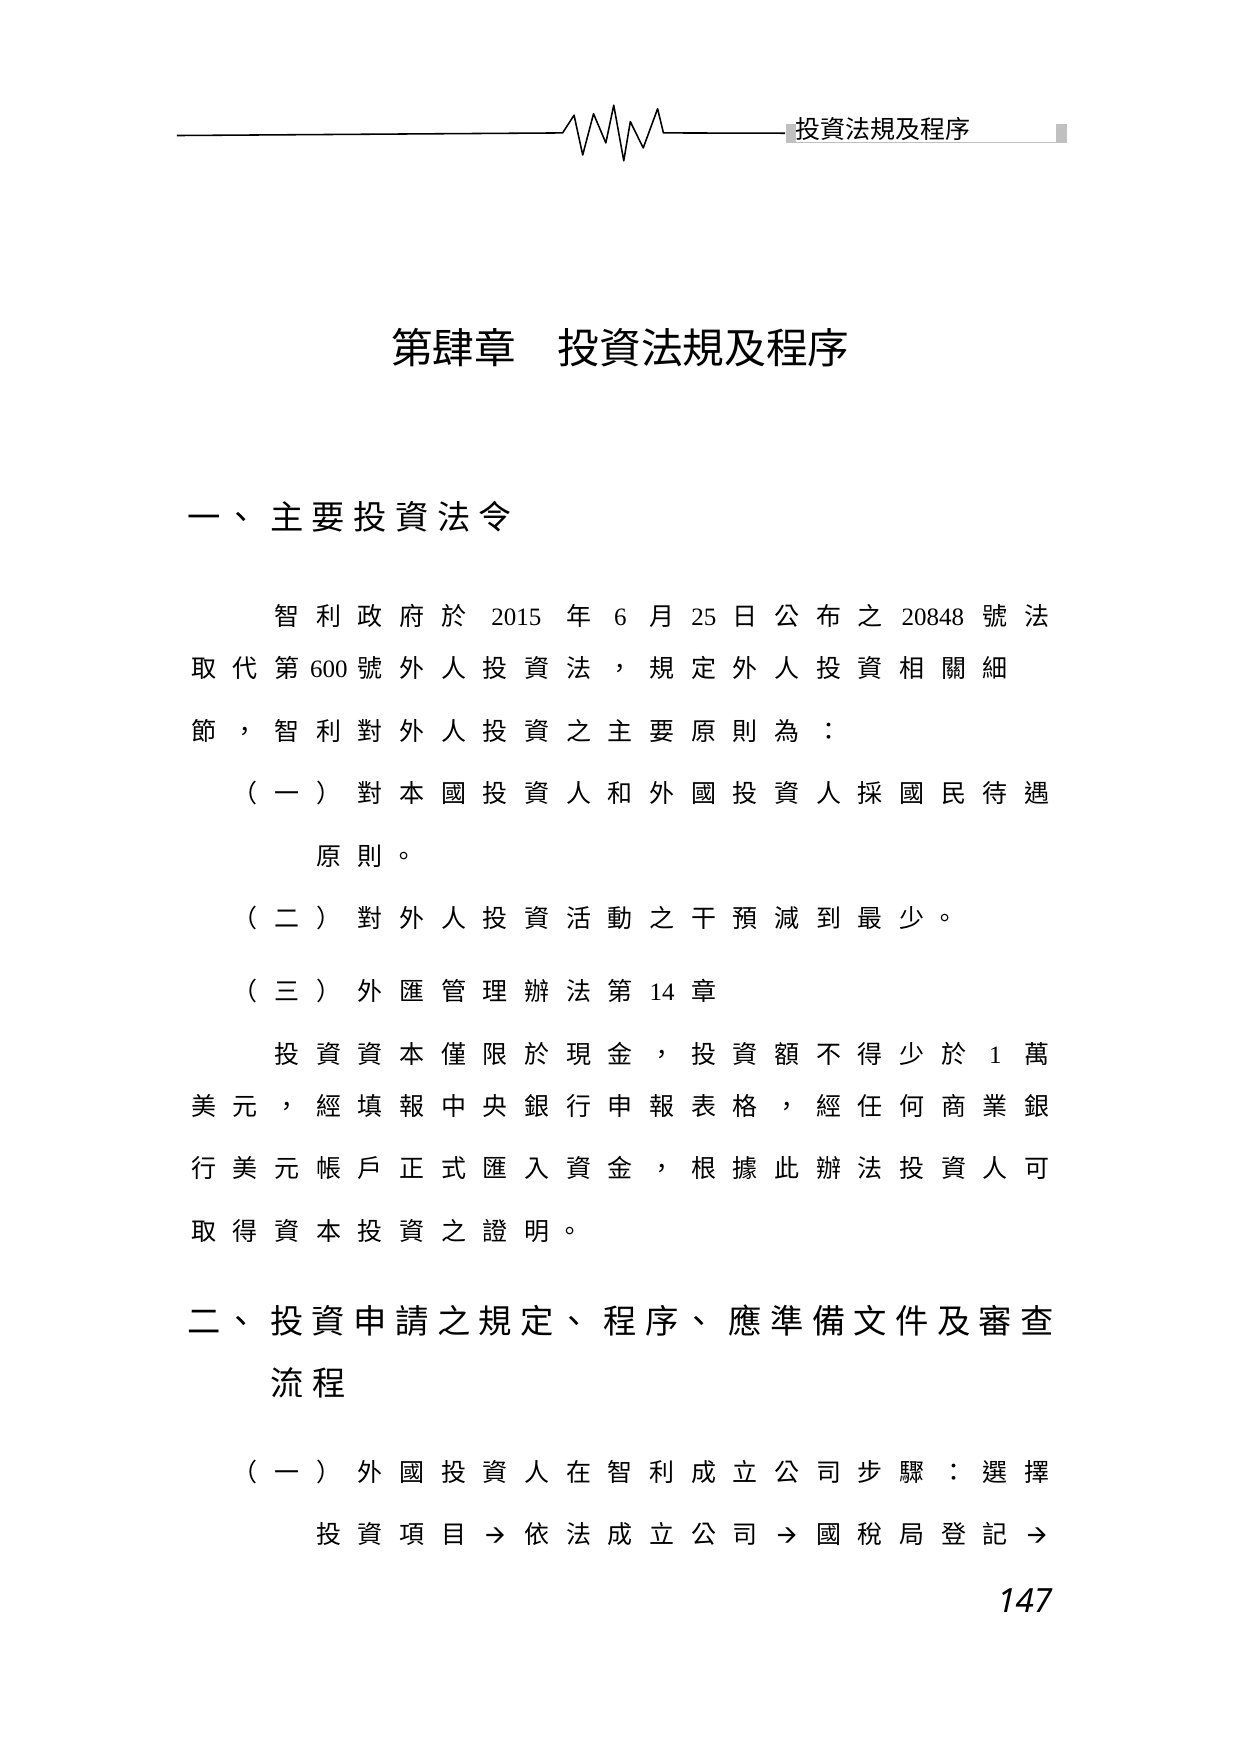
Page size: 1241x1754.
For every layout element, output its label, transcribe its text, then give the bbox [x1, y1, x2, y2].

text 一、主要投資法令 [183, 473, 1058, 536]
text （一）對本國投資人和外國投資人採國民待遇原則。 [207, 750, 1058, 875]
text （三）外匯管理辦法第14章 [207, 938, 1058, 1000]
text 智利政府於2015年6月25日公布之20848號法取代第600號外人投資法，規定外人投資相關細節，智利對外人投資之主要原則為： [183, 563, 1058, 750]
text （一）外國投資人在智利成立公司步驟：選擇投資項目🡪依法成立公司🡪國稅局登記🡪 [207, 1429, 1058, 1554]
text 投資資本僅限於現金，投資額不得少於1萬美元，經填報中央銀行申報表格，經任何商業銀行美元帳戶正式匯入資金，根據此辦法投資人可取得資本投資之證明。 [183, 1000, 1058, 1250]
text 二、投資申請之規定、程序、應準備文件及審查流程 [183, 1277, 1058, 1402]
text （二）對外人投資活動之干預減到最少。 [207, 875, 1058, 938]
text 第肆章 投資法規及程序 [183, 304, 1058, 366]
